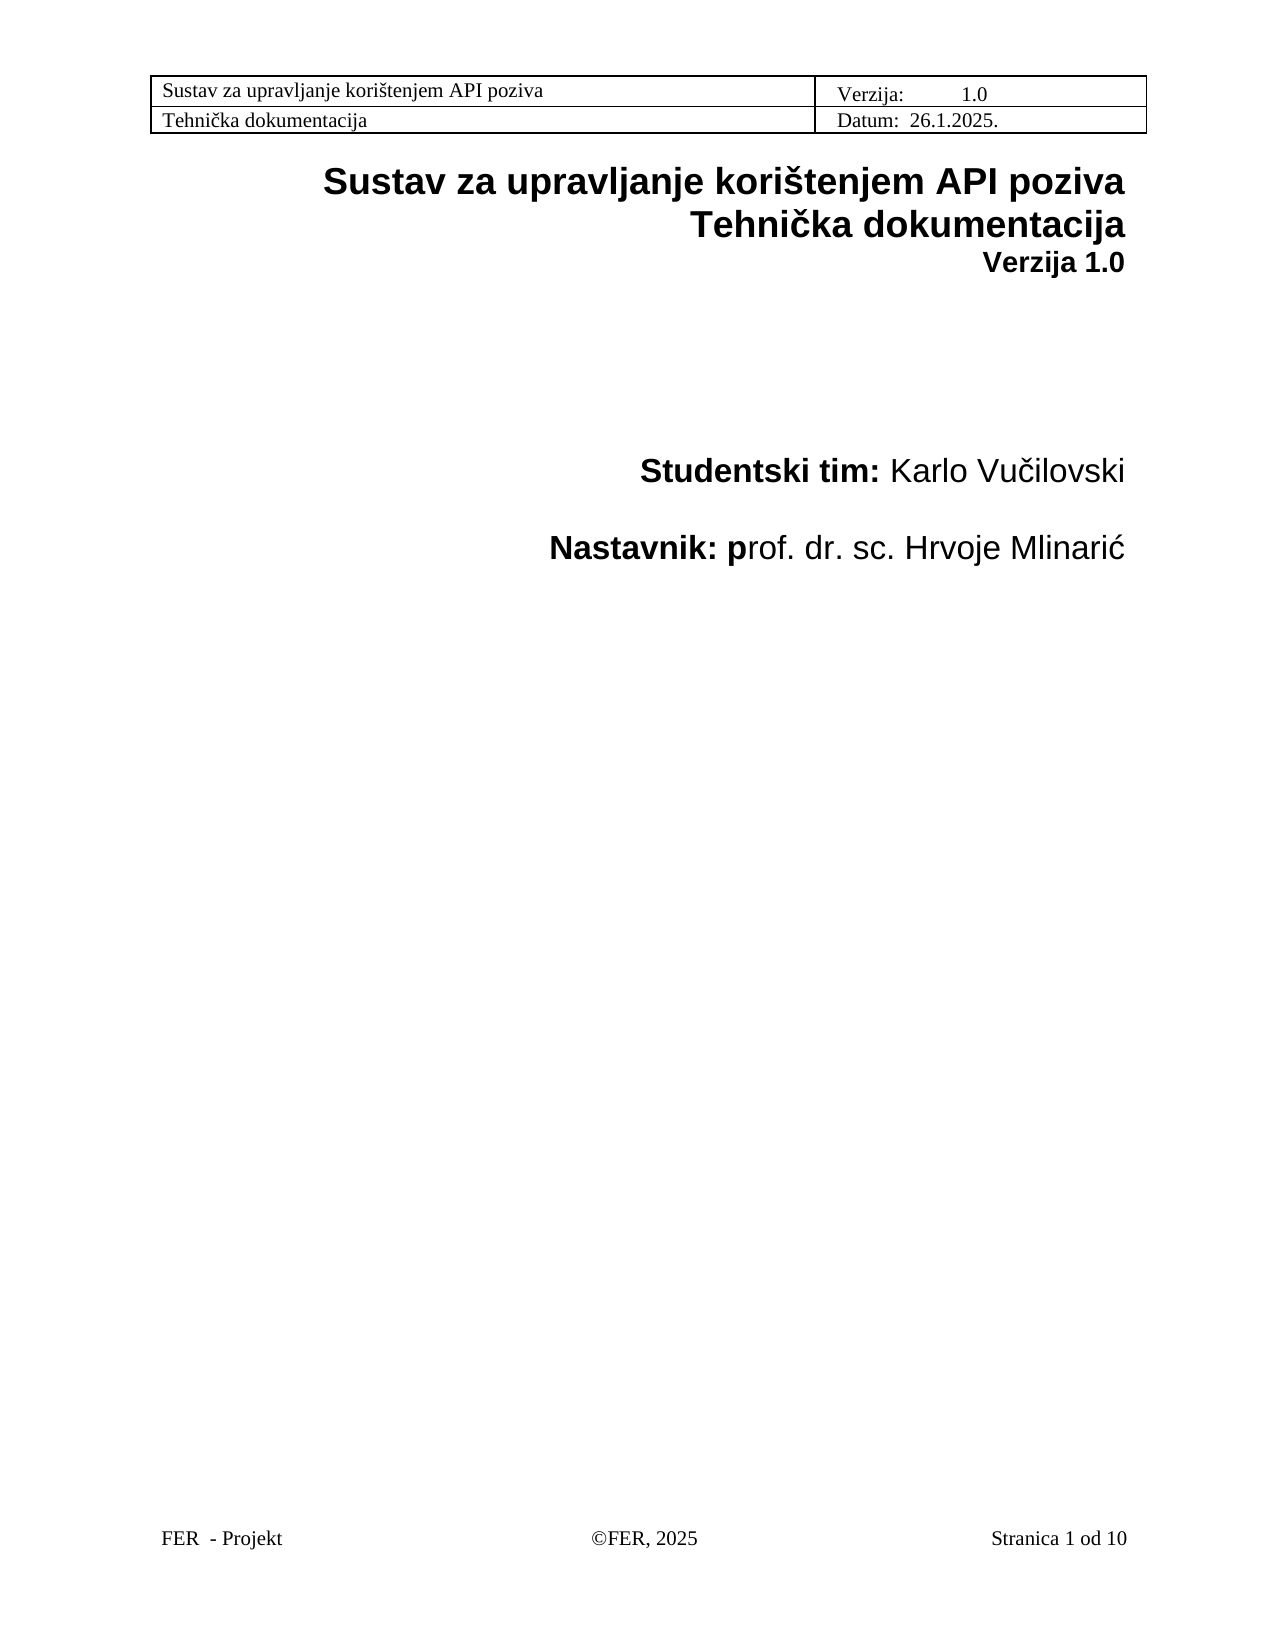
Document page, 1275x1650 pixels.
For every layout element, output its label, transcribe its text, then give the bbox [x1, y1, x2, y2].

title Verzija 1.0 [150, 245, 1125, 279]
title Sustav za upravljanje korištenjem API poziva [150, 159, 1125, 202]
title Tehnička dokumentacija [150, 202, 1125, 245]
title Nastavnik: prof. dr. sc. Hrvoje Mlinarić [150, 528, 1125, 566]
title Studentski tim: Karlo Vučilovski [150, 451, 1125, 489]
